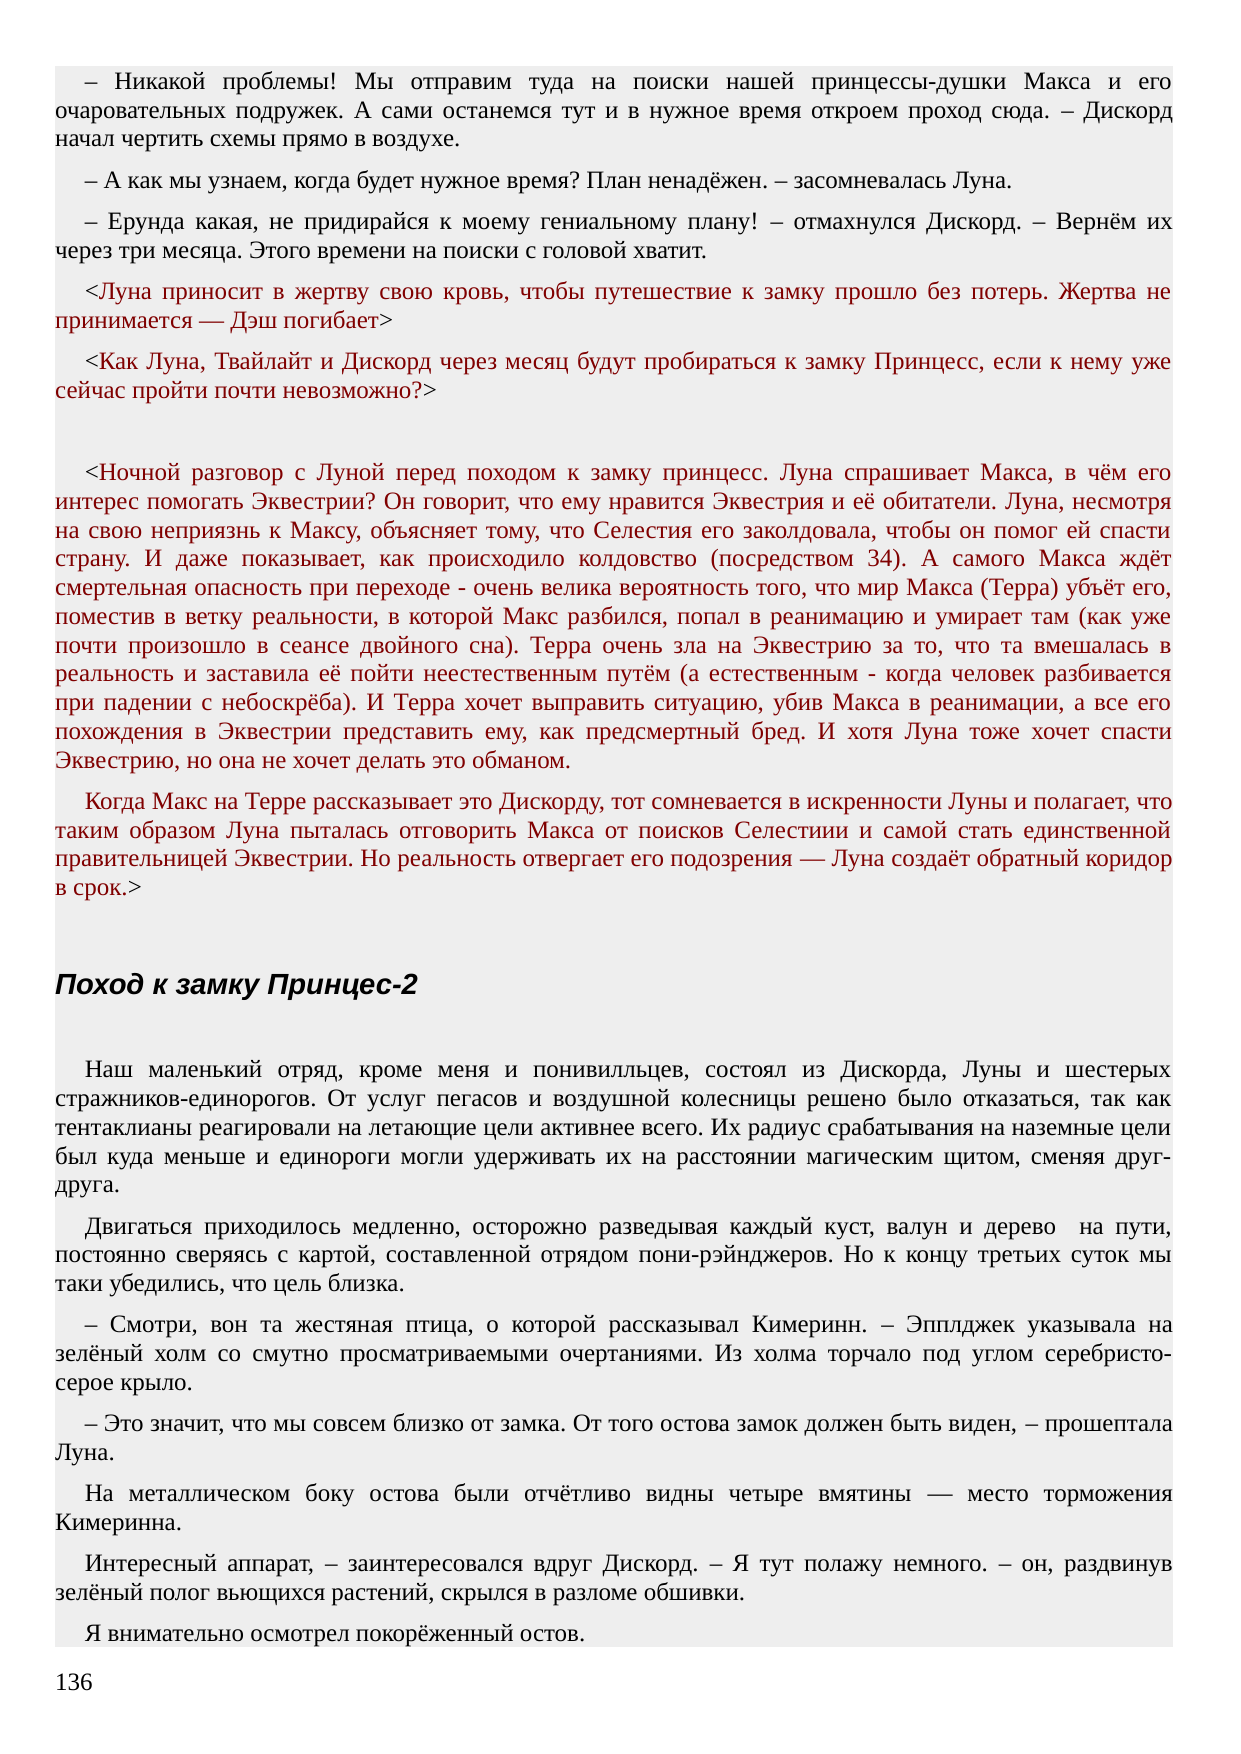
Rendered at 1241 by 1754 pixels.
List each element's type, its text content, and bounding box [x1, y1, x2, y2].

subtitle Поход к замку Принцес-2 [55, 967, 1173, 1001]
text <Луна приносит в жертву свою кровь, чтобы путешествие к замку прошло без потерь. Жертва не принимается — Дэш погибает> [55, 276, 1173, 333]
text Интересный аппарат, – заинтересовался вдруг Дискорд. – Я тут полажу немного. – он, раздвинув зелёный полог вьющихся растений, скрылся в разломе обшивки. [55, 1548, 1173, 1606]
text <Как Луна, Твайлайт и Дискорд через месяц будут пробираться к замку Принцесс, если к нему уже сейчас пройти почти невозможно?> [55, 346, 1173, 403]
text Когда Макс на Терре рассказывает это Дискорду, тот сомневается в искренности Луны и полагает, что таким образом Луна пыталась отговорить Макса от поисков Селестиии и самой стать единственной правительницей Эквестрии. Но реальность отвергает его подозрения — Луна создаёт обратный коридор в срок.> [55, 786, 1173, 901]
text – Смотри, вон та жестяная птица, о которой рассказывал Кимеринн. – Эпплджек указывала на зелёный холм со смутно просматриваемыми очертаниями. Из холма торчало под углом серебристо-серое крыло. [55, 1309, 1173, 1396]
text Я внимательно осмотрел покорёженный остов. [55, 1618, 1173, 1647]
text – Это значит, что мы совсем близко от замка. От того остова замок должен быть виден, – прошептала Луна. [55, 1408, 1173, 1466]
text – Никакой проблемы! Мы отправим туда на поиски нашей принцессы-душки Макса и его очаровательных подружек. А сами останемся тут и в нужное время откроем проход сюда. – Дискорд начал чертить схемы прямо в воздухе. [55, 66, 1173, 152]
text – Ерунда какая, не придирайся к моему гениальному плану! – отмахнулся Дискорд. – Вернём их через три месяца. Этого времени на поиски с головой хватит. [55, 206, 1173, 263]
text Двигаться приходилось медленно, осторожно разведывая каждый куст, валун и дерево на пути, постоянно сверяясь с картой, составленной отрядом пони-рэйнджеров. Но к концу третьих суток мы таки убедились, что цель близка. [55, 1211, 1173, 1297]
text Наш маленький отряд, кроме меня и понивилльцев, состоял из Дискорда, Луны и шестерых стражников-единорогов. От услуг пегасов и воздушной колесницы решено было отказаться, так как тентаклианы реагировали на летающие цели активнее всего. Их радиус срабатывания на наземные цели был куда меньше и единороги могли удерживать их на расстоянии магическим щитом, сменяя друг-друга. [55, 1054, 1173, 1198]
text На металлическом боку остова были отчётливо видны четыре вмятины — место торможения Кимеринна. [55, 1478, 1173, 1536]
text <Ночной разговор с Луной перед походом к замку принцесс. Луна спрашивает Макса, в чём его интерес помогать Эквестрии? Он говорит, что ему нравится Эквестрия и её обитатели. Луна, несмотря на свою неприязнь к Максу, объясняет тому, что Селестия его заколдовала, чтобы он помог ей спасти страну. И даже показывает, как происходило колдовство (посредством 34). А самого Макса ждёт смертельная опасность при переходе - очень велика вероятность того, что мир Макса (Терра) убъёт его, поместив в ветку реальности, в которой Макс разбился, попал в реанимацию и умирает там (как уже почти произошло в сеансе двойного сна). Терра очень зла на Эквестрию за то, что та вмешалась в реальность и заставила её пойти неестественным путём (а естественным - когда человек разбивается при падении с небоскрёба). И Терра хочет выправить ситуацию, убив Макса в реанимации, а все его похождения в Эквестрии представить ему, как предсмертный бред. И хотя Луна тоже хочет спасти Эквестрию, но она не хочет делать это обманом. [55, 457, 1173, 773]
text – А как мы узнаем, когда будет нужное время? План ненадёжен. – засомневалась Луна. [55, 165, 1173, 193]
